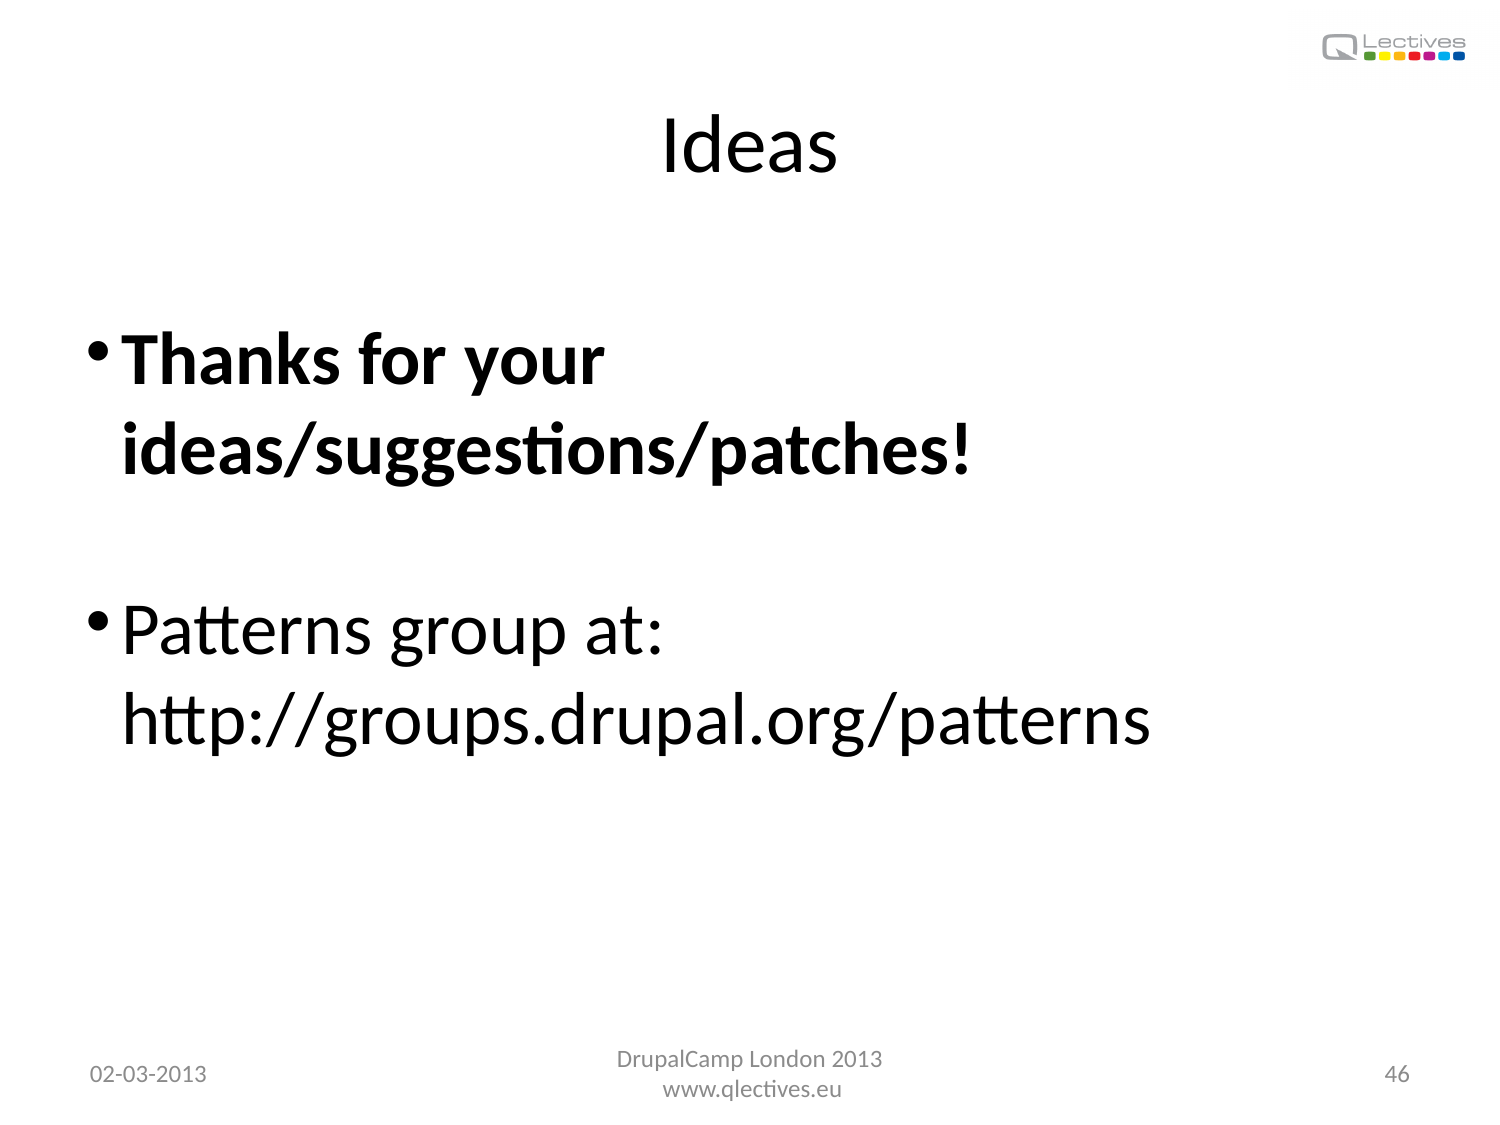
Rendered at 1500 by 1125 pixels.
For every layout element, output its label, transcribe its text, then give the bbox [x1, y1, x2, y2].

text_box Thanks for your ideas/suggestions/patches! Patterns group at: http://groups.drupal.org/patterns [70, 212, 1434, 955]
text_box Ideas [75, 45, 1425, 212]
text_box 02-03-2013 [74, 1042, 425, 1103]
text_box DrupalCamp London 2013 www.qlectives.eu [512, 1042, 988, 1103]
text_box [1074, 1042, 1425, 1103]
picture [1288, 9, 1500, 90]
